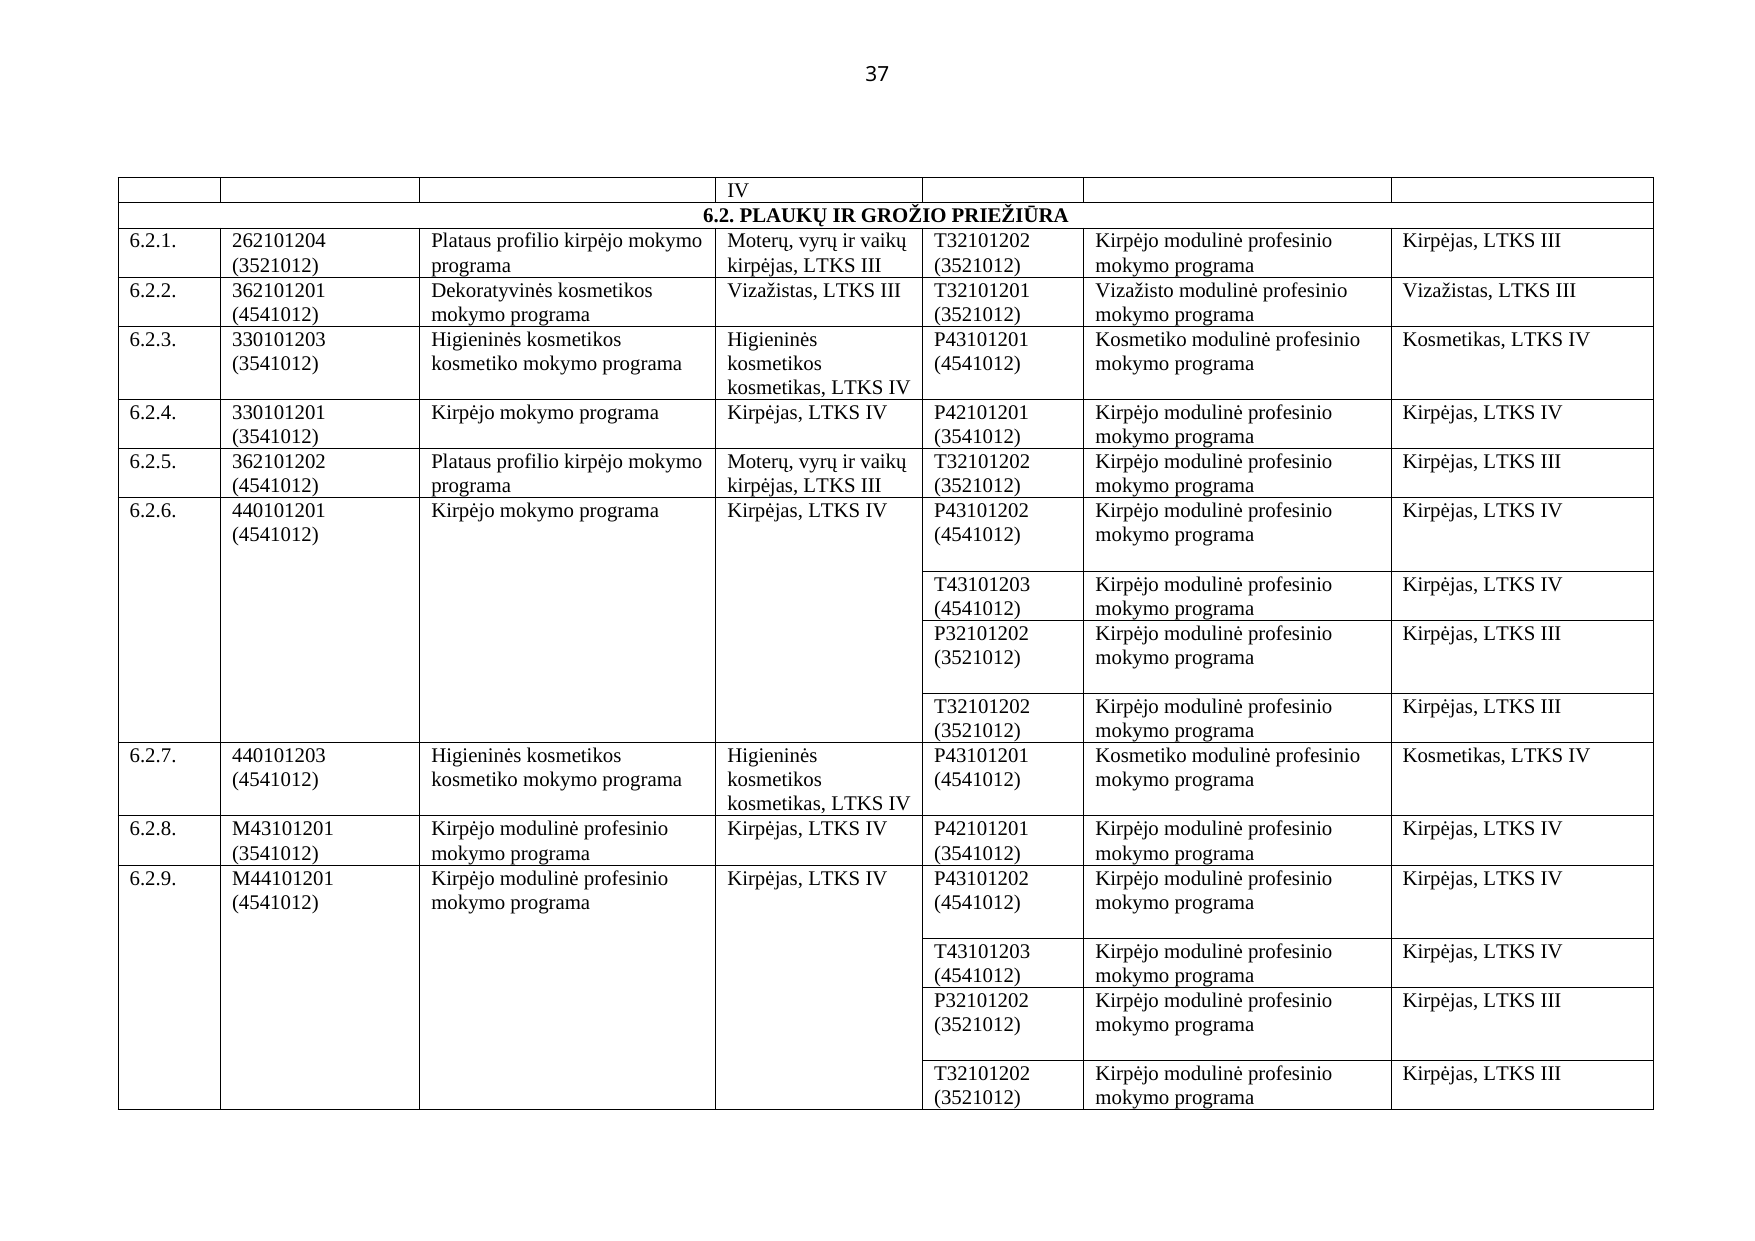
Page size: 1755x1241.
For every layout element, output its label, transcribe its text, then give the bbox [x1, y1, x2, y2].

table_cell Vizažistas, LTKS III [716, 278, 922, 326]
table_cell P43101202 (4541012) [923, 866, 1083, 938]
table_cell T32101202 (3521012) [923, 694, 1083, 742]
table_cell 6.2.5. [119, 449, 220, 497]
table_cell 330101201 (3541012) [221, 400, 419, 448]
table_cell Kirpėjas, LTKS IV [1392, 816, 1653, 864]
table_cell P42101201 (3541012) [923, 400, 1083, 448]
table_cell Kirpėjo modulinė profesinio mokymo programa [1084, 988, 1391, 1060]
table_cell Moterų, vyrų ir vaikų kirpėjas, LTKS III [716, 229, 922, 277]
table_cell 6.2.2. [119, 278, 220, 326]
table_cell Kirpėjas, LTKS III [1392, 988, 1653, 1060]
table_cell 440101203 (4541012) [221, 743, 419, 815]
table_cell Plataus profilio kirpėjo mokymo programa [420, 449, 715, 497]
table_cell 362101201 (4541012) [221, 278, 419, 326]
table_cell T32101201 (3521012) [923, 278, 1083, 326]
table_cell Kirpėjas, LTKS IV [1392, 498, 1653, 571]
table_cell Kirpėjo modulinė profesinio mokymo programa [420, 816, 715, 864]
table_cell P32101202 (3521012) [923, 621, 1083, 693]
table_cell Kirpėjas, LTKS III [1392, 229, 1653, 277]
table_cell Kirpėjas, LTKS III [1392, 1061, 1653, 1109]
table_cell Kirpėjas, LTKS IV [716, 400, 922, 448]
table_cell 6.2.4. [119, 400, 220, 448]
table_cell Kirpėjas, LTKS III [1392, 694, 1653, 742]
table_cell Kirpėjas, LTKS IV [1392, 400, 1653, 448]
table_cell Kirpėjo modulinė profesinio mokymo programa [1084, 498, 1391, 571]
table_cell [923, 178, 1083, 202]
table_cell Kirpėjo modulinė profesinio mokymo programa [1084, 939, 1391, 987]
table_cell T32101202 (3521012) [923, 229, 1083, 277]
table_cell [1084, 178, 1391, 202]
table_cell 6.2.6. [119, 498, 220, 742]
table_cell 6.2.8. [119, 816, 220, 864]
table_cell P42101201 (3541012) [923, 816, 1083, 864]
table_cell IV [716, 178, 922, 202]
table_cell Kirpėjo modulinė profesinio mokymo programa [1084, 572, 1391, 620]
table_cell Kosmetikas, LTKS IV [1392, 743, 1653, 815]
table_cell P43101201 (4541012) [923, 743, 1083, 815]
table_cell [1392, 178, 1653, 202]
table_cell Kirpėjo modulinė profesinio mokymo programa [1084, 816, 1391, 864]
table_cell Vizažisto modulinė profesinio mokymo programa [1084, 278, 1391, 326]
table_cell Kirpėjo modulinė profesinio mokymo programa [420, 866, 715, 1109]
table_cell Plataus profilio kirpėjo mokymo programa [420, 229, 715, 277]
table_cell P32101202 (3521012) [923, 988, 1083, 1060]
table_cell 6.2.7. [119, 743, 220, 815]
table_cell Kirpėjo modulinė profesinio mokymo programa [1084, 400, 1391, 448]
table_cell T43101203 (4541012) [923, 939, 1083, 987]
table_cell Kosmetiko modulinė profesinio mokymo programa [1084, 327, 1391, 399]
table_cell T32101202 (3521012) [923, 449, 1083, 497]
table_cell [221, 178, 419, 202]
table_cell 330101203 (3541012) [221, 327, 419, 399]
table_cell 262101204 (3521012) [221, 229, 419, 277]
table_cell Kirpėjo modulinė profesinio mokymo programa [1084, 694, 1391, 742]
table_cell [119, 178, 220, 202]
table_cell T43101203 (4541012) [923, 572, 1083, 620]
table_cell Kirpėjas, LTKS IV [1392, 939, 1653, 987]
table_cell M44101201 (4541012) [221, 866, 419, 1109]
table_cell 440101201 (4541012) [221, 498, 419, 742]
table_cell Kosmetiko modulinė profesinio mokymo programa [1084, 743, 1391, 815]
table_cell Kirpėjo mokymo programa [420, 400, 715, 448]
table_cell Kirpėjo modulinė profesinio mokymo programa [1084, 1061, 1391, 1109]
table_cell T32101202 (3521012) [923, 1061, 1083, 1109]
table_cell Vizažistas, LTKS III [1392, 278, 1653, 326]
table_cell Kirpėjo modulinė profesinio mokymo programa [1084, 449, 1391, 497]
table_cell M43101201 (3541012) [221, 816, 419, 864]
table_cell Kirpėjo modulinė profesinio mokymo programa [1084, 866, 1391, 938]
table_cell Higieninės kosmetikos kosmetikas, LTKS IV [716, 743, 922, 815]
table_cell [420, 178, 715, 202]
table_cell Higieninės kosmetikos kosmetikas, LTKS IV [716, 327, 922, 399]
table_cell Kirpėjo modulinė profesinio mokymo programa [1084, 621, 1391, 693]
table_cell Kirpėjo mokymo programa [420, 498, 715, 742]
table_cell Moterų, vyrų ir vaikų kirpėjas, LTKS III [716, 449, 922, 497]
table_cell Kirpėjas, LTKS IV [716, 866, 922, 1109]
table_cell Kirpėjas, LTKS III [1392, 621, 1653, 693]
table_cell P43101202 (4541012) [923, 498, 1083, 571]
table_cell Kosmetikas, LTKS IV [1392, 327, 1653, 399]
table_cell Kirpėjas, LTKS IV [716, 498, 922, 742]
table_cell Kirpėjo modulinė profesinio mokymo programa [1084, 229, 1391, 277]
table_cell 6.2.9. [119, 866, 220, 1109]
table_cell 6.2.3. [119, 327, 220, 399]
table_cell Kirpėjas, LTKS IV [716, 816, 922, 864]
table_cell Dekoratyvinės kosmetikos mokymo programa [420, 278, 715, 326]
table_cell Higieninės kosmetikos kosmetiko mokymo programa [420, 327, 715, 399]
table_cell P43101201 (4541012) [923, 327, 1083, 399]
table_cell 362101202 (4541012) [221, 449, 419, 497]
table_cell Kirpėjas, LTKS IV [1392, 866, 1653, 938]
table_cell Kirpėjas, LTKS III [1392, 449, 1653, 497]
table_cell 6.2. PLAUKŲ IR GROŽIO PRIEŽIŪRA [119, 203, 1653, 227]
table_cell 6.2.1. [119, 229, 220, 277]
table_cell Kirpėjas, LTKS IV [1392, 572, 1653, 620]
table_cell Higieninės kosmetikos kosmetiko mokymo programa [420, 743, 715, 815]
